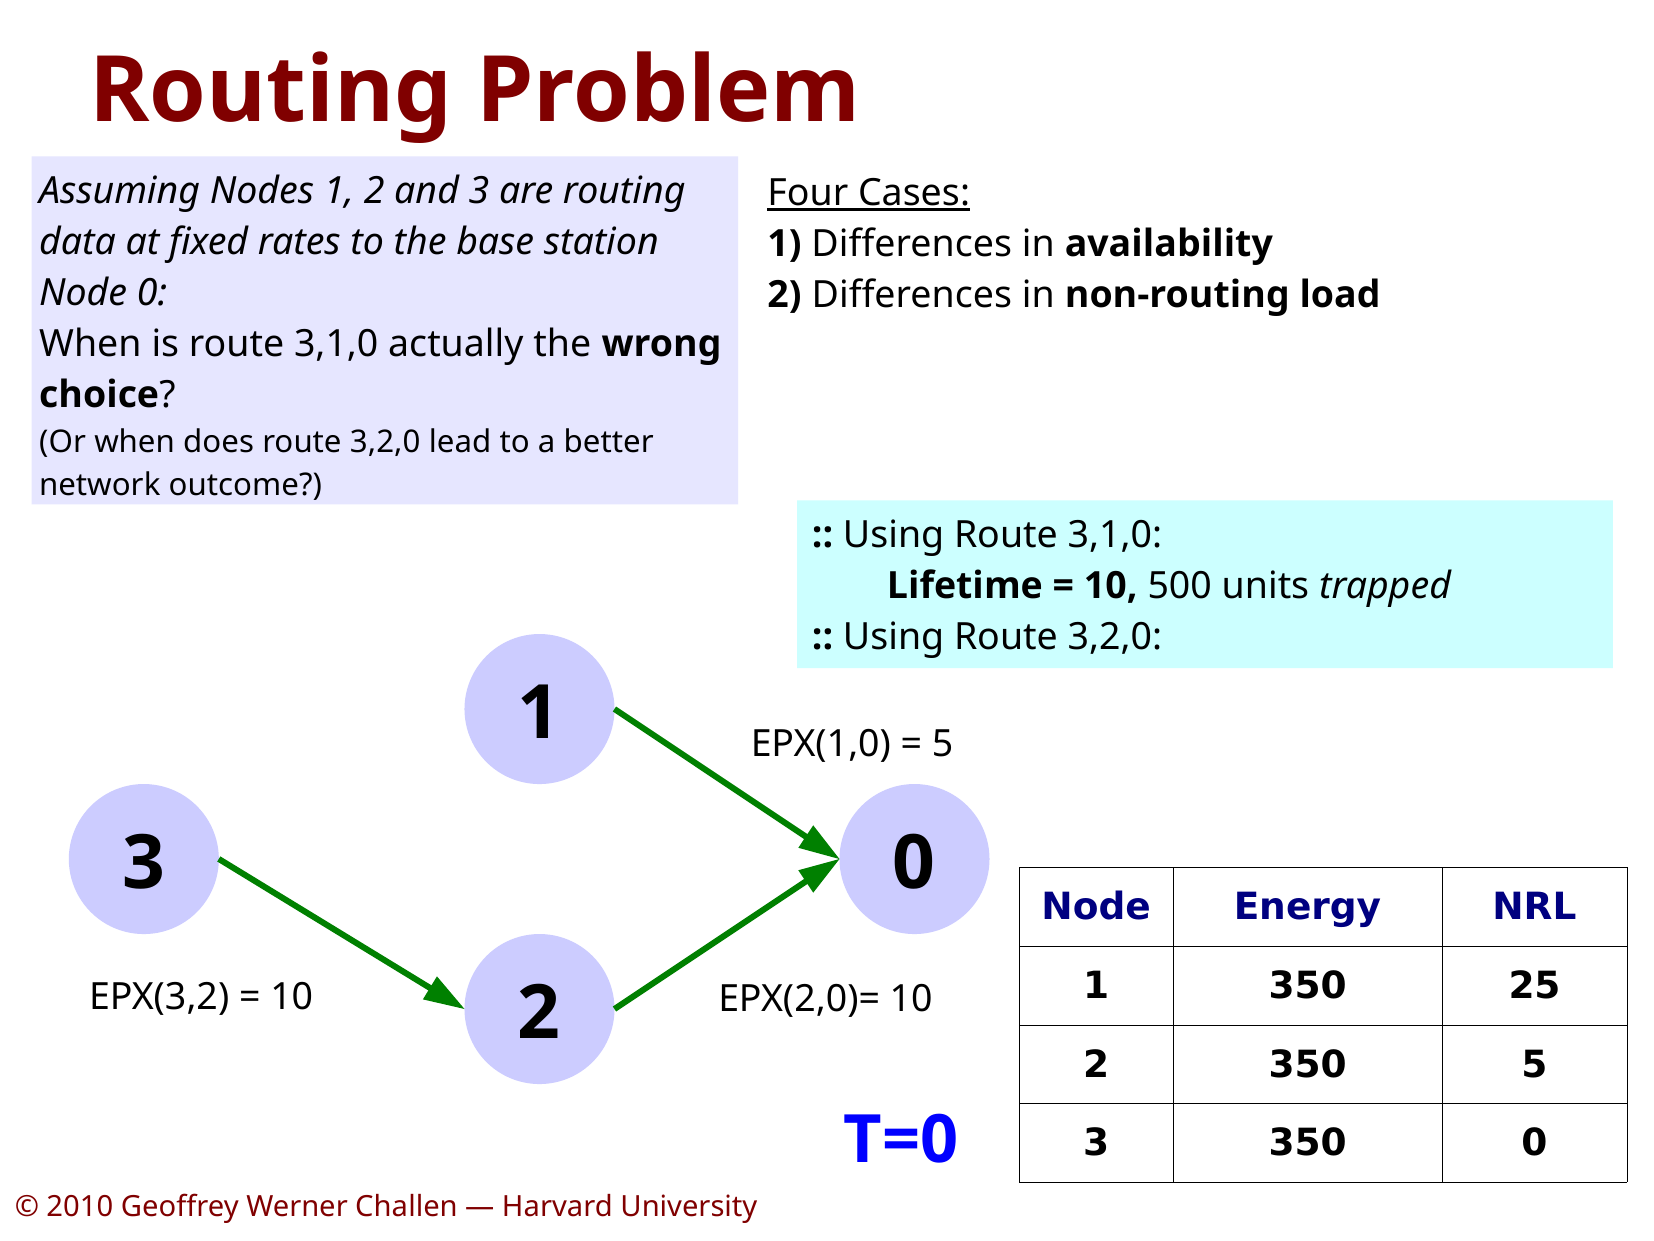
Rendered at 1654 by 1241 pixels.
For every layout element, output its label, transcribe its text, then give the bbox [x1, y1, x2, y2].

table_cell 3 [1020, 1104, 1173, 1182]
text_box EPX(1,0) = 5 [736, 708, 986, 768]
table_cell 0 [1443, 1104, 1627, 1182]
table_cell 350 [1174, 1104, 1442, 1182]
text_box T=0 [829, 1084, 991, 1180]
table_cell 2 [1020, 1026, 1173, 1103]
title Routing Problem [51, 0, 1654, 173]
table_cell 5 [1443, 1026, 1627, 1103]
table_cell 25 [1443, 947, 1627, 1025]
text_box 1 [464, 634, 615, 785]
table_header Energy [1174, 868, 1442, 946]
text_box 3 [68, 784, 219, 935]
table_cell 350 [1174, 1026, 1442, 1103]
text_box 0 [839, 784, 990, 935]
text_box Four Cases: 1) Differences in availability 2) Differences in non-routing load [752, 157, 1520, 483]
text_box :: Using Route 3,1,0: Lifetime = 10, 500 units trapped :: Using Route 3,2,0: [797, 500, 1613, 648]
text_box EPX(2,0)= 10 [703, 964, 982, 1055]
table_cell 1 [1020, 947, 1173, 1025]
text_box Assuming Nodes 1, 2 and 3 are routing data at fixed rates to the base station Node 0: When is route 3,1,0 actually the wrong choice? (Or when does route 3,2,0 lead to a better network outcome?) [31, 156, 739, 462]
table_header Node [1020, 868, 1173, 946]
table_header NRL [1443, 868, 1627, 946]
table_cell 350 [1174, 947, 1442, 1025]
text_box EPX(3,2) = 10 [74, 962, 348, 1022]
text_box 2 [464, 934, 615, 1085]
